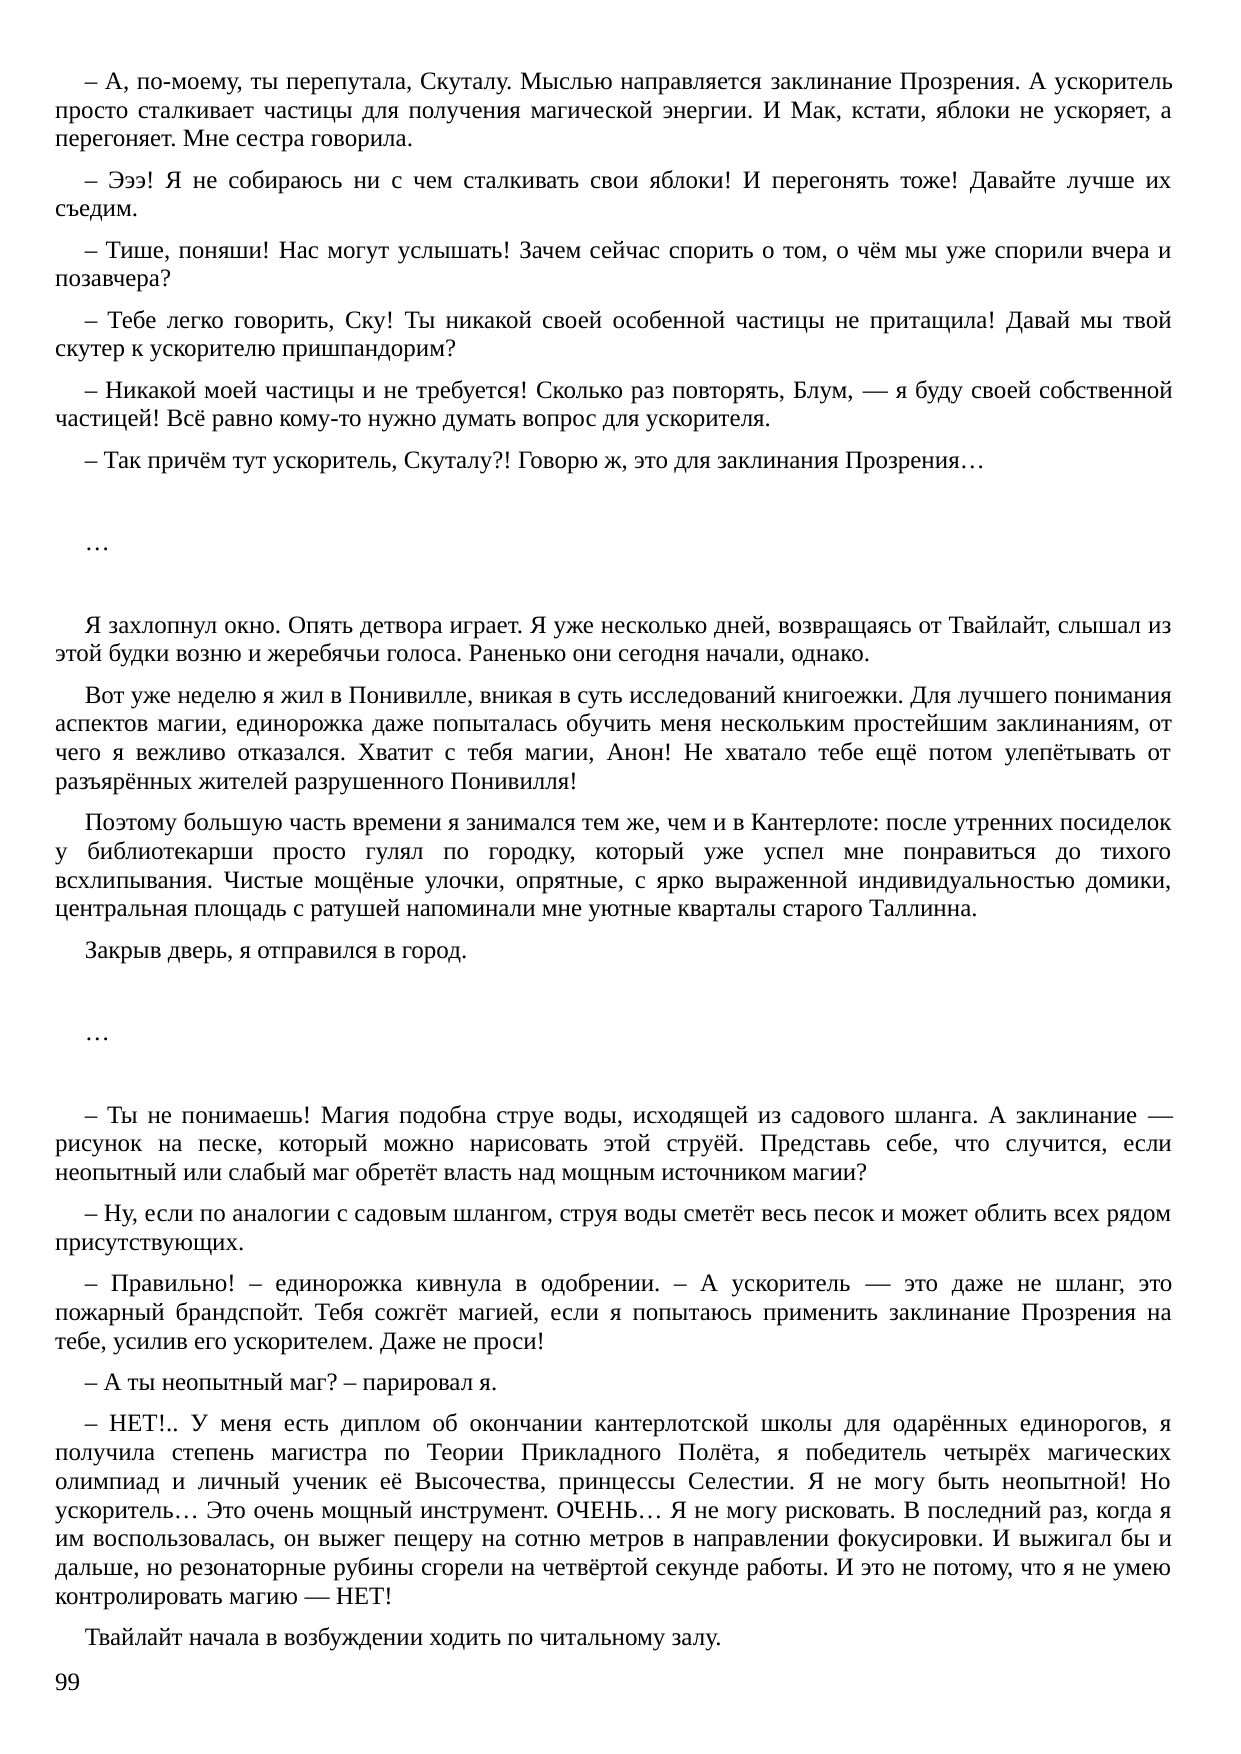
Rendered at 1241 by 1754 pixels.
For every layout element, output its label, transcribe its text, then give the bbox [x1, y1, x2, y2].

text Вот уже неделю я жил в Понивилле, вникая в суть исследований книгоежки. Для лучшего понимания аспектов магии, единорожка даже попыталась обучить меня нескольким простейшим заклинаниям, от чего я вежливо отказался. Хватит с тебя магии, Анон! Не хватало тебе ещё потом улепётывать от разъярённых жителей разрушенного Понивилля! [55, 680, 1173, 795]
text … [55, 527, 1173, 556]
text – А, по-моему, ты перепутала, Скуталу. Мыслью направляется заклинание Прозрения. А ускоритель просто сталкивает частицы для получения магической энергии. И Мак, кстати, яблоки не ускоряет, а перегоняет. Мне сестра говорила. [55, 66, 1173, 152]
text – Так причём тут ускоритель, Скуталу?! Говорю ж, это для заклинания Прозрения… [55, 445, 1173, 473]
text – Никакой моей частицы и не требуется! Сколько раз повторять, Блум, — я буду своей собственной частицей! Всё равно кому-то нужно думать вопрос для ускорителя. [55, 375, 1173, 432]
text – Эээ! Я не собираюсь ни с чем сталкивать свои яблоки! И перегонять тоже! Давайте лучше их съедим. [55, 165, 1173, 222]
text Поэтому большую часть времени я занимался тем же, чем и в Кантерлоте: после утренних посиделок у библиотекарши просто гулял по городку, который уже успел мне понравиться до тихого всхлипывания. Чистые мощёные улочки, опрятные, с ярко выраженной индивидуальностью домики, центральная площадь с ратушей напоминали мне уютные кварталы старого Таллинна. [55, 807, 1173, 922]
text – Тебе легко говорить, Ску! Ты никакой своей особенной частицы не притащила! Давай мы твой скутер к ускорителю пришпандорим? [55, 305, 1173, 362]
text Я захлопнул окно. Опять детвора играет. Я уже несколько дней, возвращаясь от Твайлайт, слышал из этой будки возню и жеребячьи голоса. Раненько они сегодня начали, однако. [55, 610, 1173, 667]
text – Ты не понимаешь! Магия подобна струе воды, исходящей из садового шланга. А заклинание — рисунок на песке, который можно нарисовать этой струёй. Представь себе, что случится, если неопытный или слабый маг обретёт власть над мощным источником магии? [55, 1100, 1173, 1186]
text Закрыв дверь, я отправился в город. [55, 935, 1173, 963]
text – Правильно! – единорожка кивнула в одобрении. – А ускоритель — это даже не шланг, это пожарный брандспойт. Тебя сожгёт магией, если я попытаюсь применить заклинание Прозрения на тебе, усилив его ускорителем. Даже не проси! [55, 1268, 1173, 1355]
text … [55, 1017, 1173, 1046]
text Твайлайт начала в возбуждении ходить по читальному залу. [55, 1622, 1173, 1651]
text – А ты неопытный маг? – парировал я. [55, 1367, 1173, 1396]
text – Тише, поняши! Нас могут услышать! Зачем сейчас спорить о том, о чём мы уже спорили вчера и позавчера? [55, 235, 1173, 292]
text – НЕТ!.. У меня есть диплом об окончании кантерлотской школы для одарённых единорогов, я получила степень магистра по Теории Прикладного Полёта, я победитель четырёх магических олимпиад и личный ученик её Высочества, принцессы Селестии. Я не могу быть неопытной! Но ускоритель… Это очень мощный инструмент. ОЧЕНЬ… Я не могу рисковать. В последний раз, когда я им воспользовалась, он выжег пещеру на сотню метров в направлении фокусировки. И выжигал бы и дальше, но резонаторные рубины сгорели на четвёртой секунде работы. И это не потому, что я не умею контролировать магию — НЕТ! [55, 1408, 1173, 1610]
text – Ну, если по аналогии с садовым шлангом, струя воды сметёт весь песок и может облить всех рядом присутствующих. [55, 1198, 1173, 1256]
